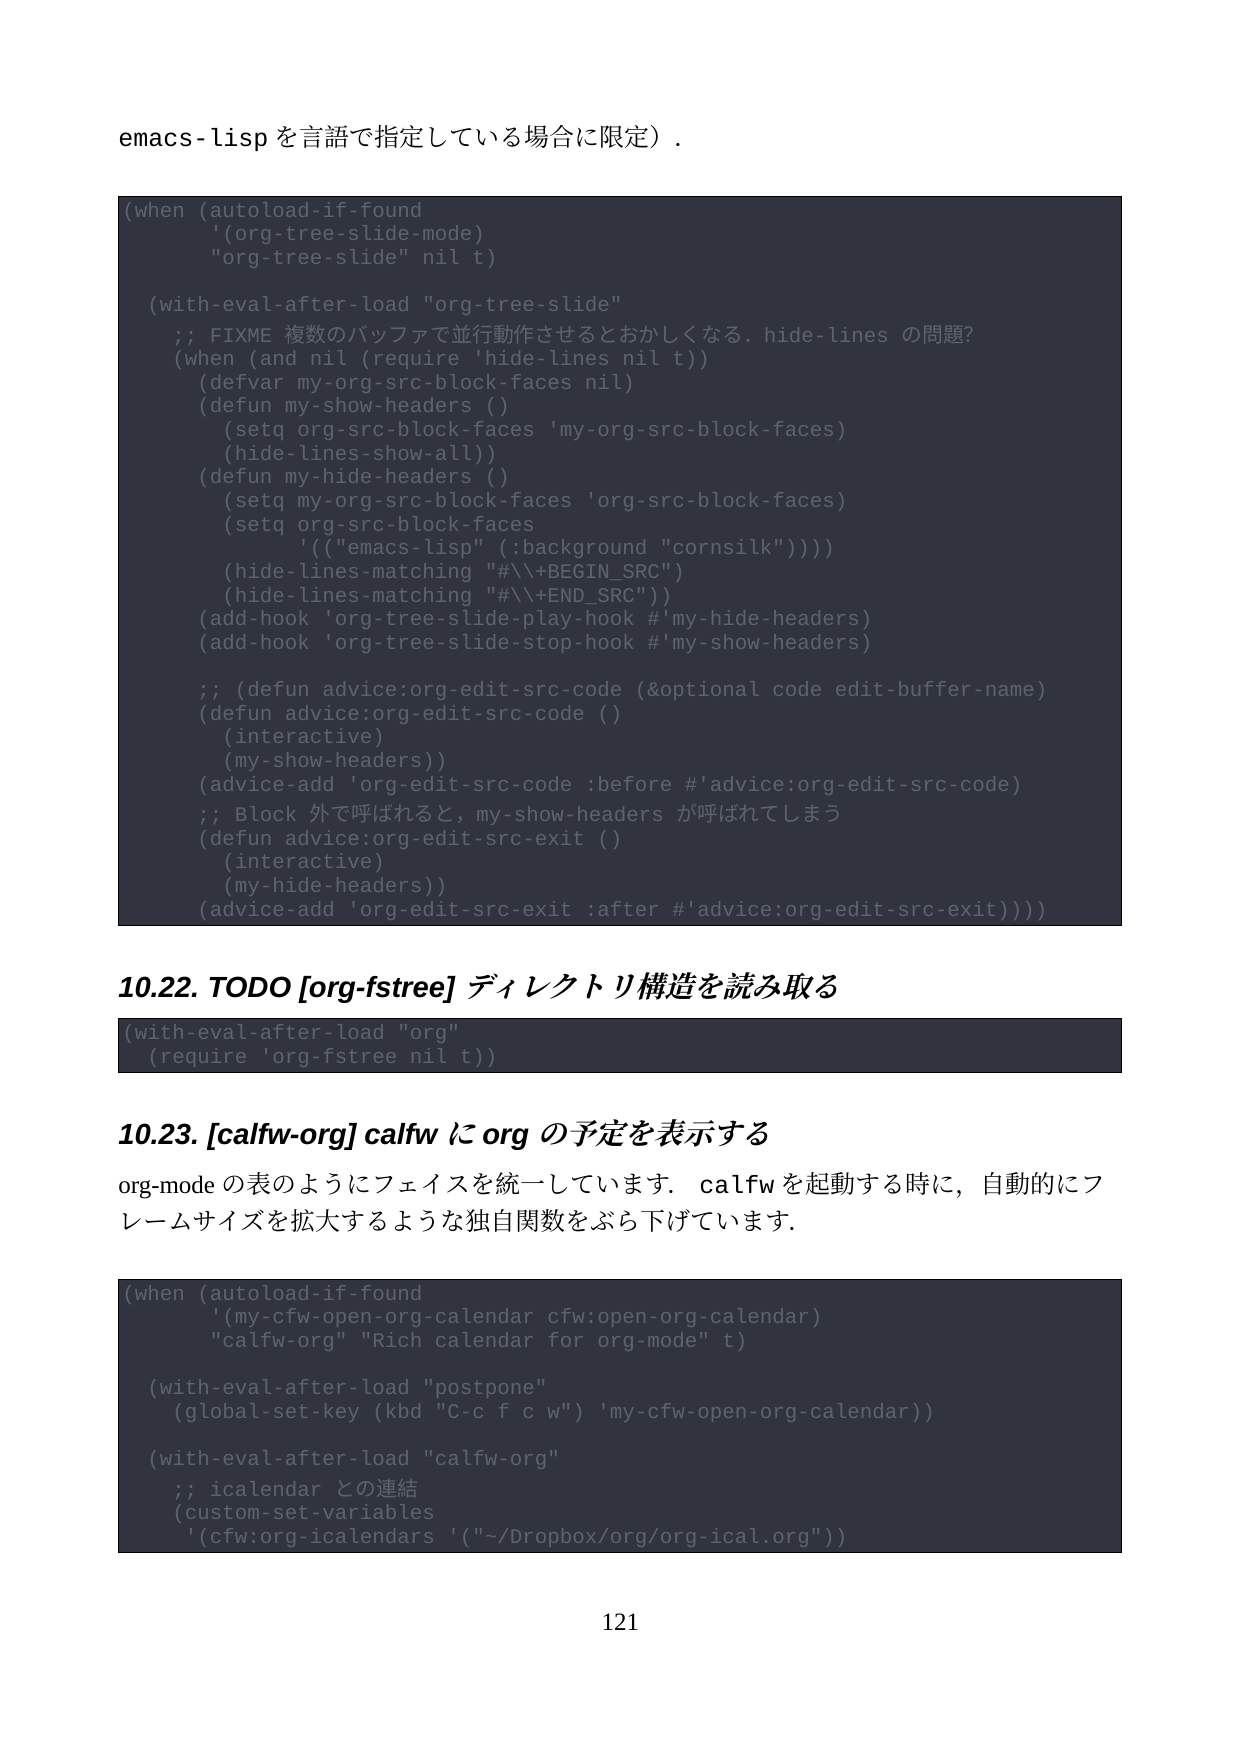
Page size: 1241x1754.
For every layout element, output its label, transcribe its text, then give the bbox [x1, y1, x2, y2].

text (when (autoload-if-found [119, 197, 1121, 219]
subtitle TODO [org-fstree] ディレクトリ構造を読み取る [118, 964, 1122, 1006]
text (hide-lines-matching "#\\+END_SRC")) [119, 581, 1121, 604]
text (advice-add 'org-edit-src-code :before #'advice:org-edit-src-code) [119, 770, 1121, 793]
text (my-hide-headers)) [119, 871, 1121, 895]
text (setq my-org-src-block-faces 'org-src-block-faces) [119, 486, 1121, 510]
text (defun advice:org-edit-src-code () [119, 699, 1121, 723]
text (advice-add 'org-edit-src-exit :after #'advice:org-edit-src-exit)))) [119, 895, 1121, 925]
text (defun my-hide-headers () [119, 462, 1121, 486]
text (require 'org-fstree nil t)) [119, 1042, 1121, 1072]
text (with-eval-after-load "org-tree-slide" [119, 290, 1121, 314]
text (when (autoload-if-found [119, 1280, 1121, 1302]
text (when (and nil (require 'hide-lines nil t)) [119, 344, 1121, 368]
text (with-eval-after-load "postpone" [119, 1373, 1121, 1397]
text ;; FIXME 複数のバッファで並行動作させるとおかしくなる．hide-lines の問題？ [119, 314, 1121, 344]
text (defvar my-org-src-block-faces nil) [119, 368, 1121, 392]
text '(cfw:org-icalendars '("~/Dropbox/org/org-ical.org")) [119, 1522, 1121, 1552]
text (defun my-show-headers () [119, 392, 1121, 415]
text (global-set-key (kbd "C-c f c w") 'my-cfw-open-org-calendar)) [119, 1397, 1121, 1421]
text (add-hook 'org-tree-slide-stop-hook #'my-show-headers) [119, 628, 1121, 652]
text (hide-lines-show-all)) [119, 439, 1121, 462]
text '(("emacs-lisp" (:background "cornsilk")))) [119, 533, 1121, 557]
text org-mode の表のようにフェイスを統一しています． calfw を起動する時に，自動的にフレームサイズを拡大するような独自関数をぶら下げています． [118, 1165, 1122, 1266]
text (my-show-headers)) [119, 746, 1121, 770]
text (hide-lines-matching "#\\+BEGIN_SRC") [119, 557, 1121, 581]
text "org-tree-slide" nil t) [119, 243, 1121, 267]
text (with-eval-after-load "calfw-org" [119, 1444, 1121, 1468]
text (custom-set-variables [119, 1498, 1121, 1522]
text (interactive) [119, 723, 1121, 746]
text (setq org-src-block-faces 'my-org-src-block-faces) [119, 415, 1121, 439]
text emacs-lisp を言語で指定している場合に限定）． [118, 118, 1122, 183]
text (with-eval-after-load "org" [119, 1019, 1121, 1042]
text "calfw-org" "Rich calendar for org-mode" t) [119, 1326, 1121, 1349]
text ;; icalendar との連結 [119, 1468, 1121, 1498]
text (interactive) [119, 848, 1121, 871]
text ;; (defun advice:org-edit-src-code (&optional code edit-buffer-name) [119, 675, 1121, 699]
text (defun advice:org-edit-src-exit () [119, 824, 1121, 848]
text '(org-tree-slide-mode) [119, 219, 1121, 243]
subtitle [calfw-org] calfw に org の予定を表示する [118, 1111, 1122, 1153]
text '(my-cfw-open-org-calendar cfw:open-org-calendar) [119, 1302, 1121, 1326]
text (add-hook 'org-tree-slide-play-hook #'my-hide-headers) [119, 604, 1121, 628]
text ;; Block 外で呼ばれると，my-show-headers が呼ばれてしまう [119, 793, 1121, 824]
text (setq org-src-block-faces [119, 510, 1121, 533]
